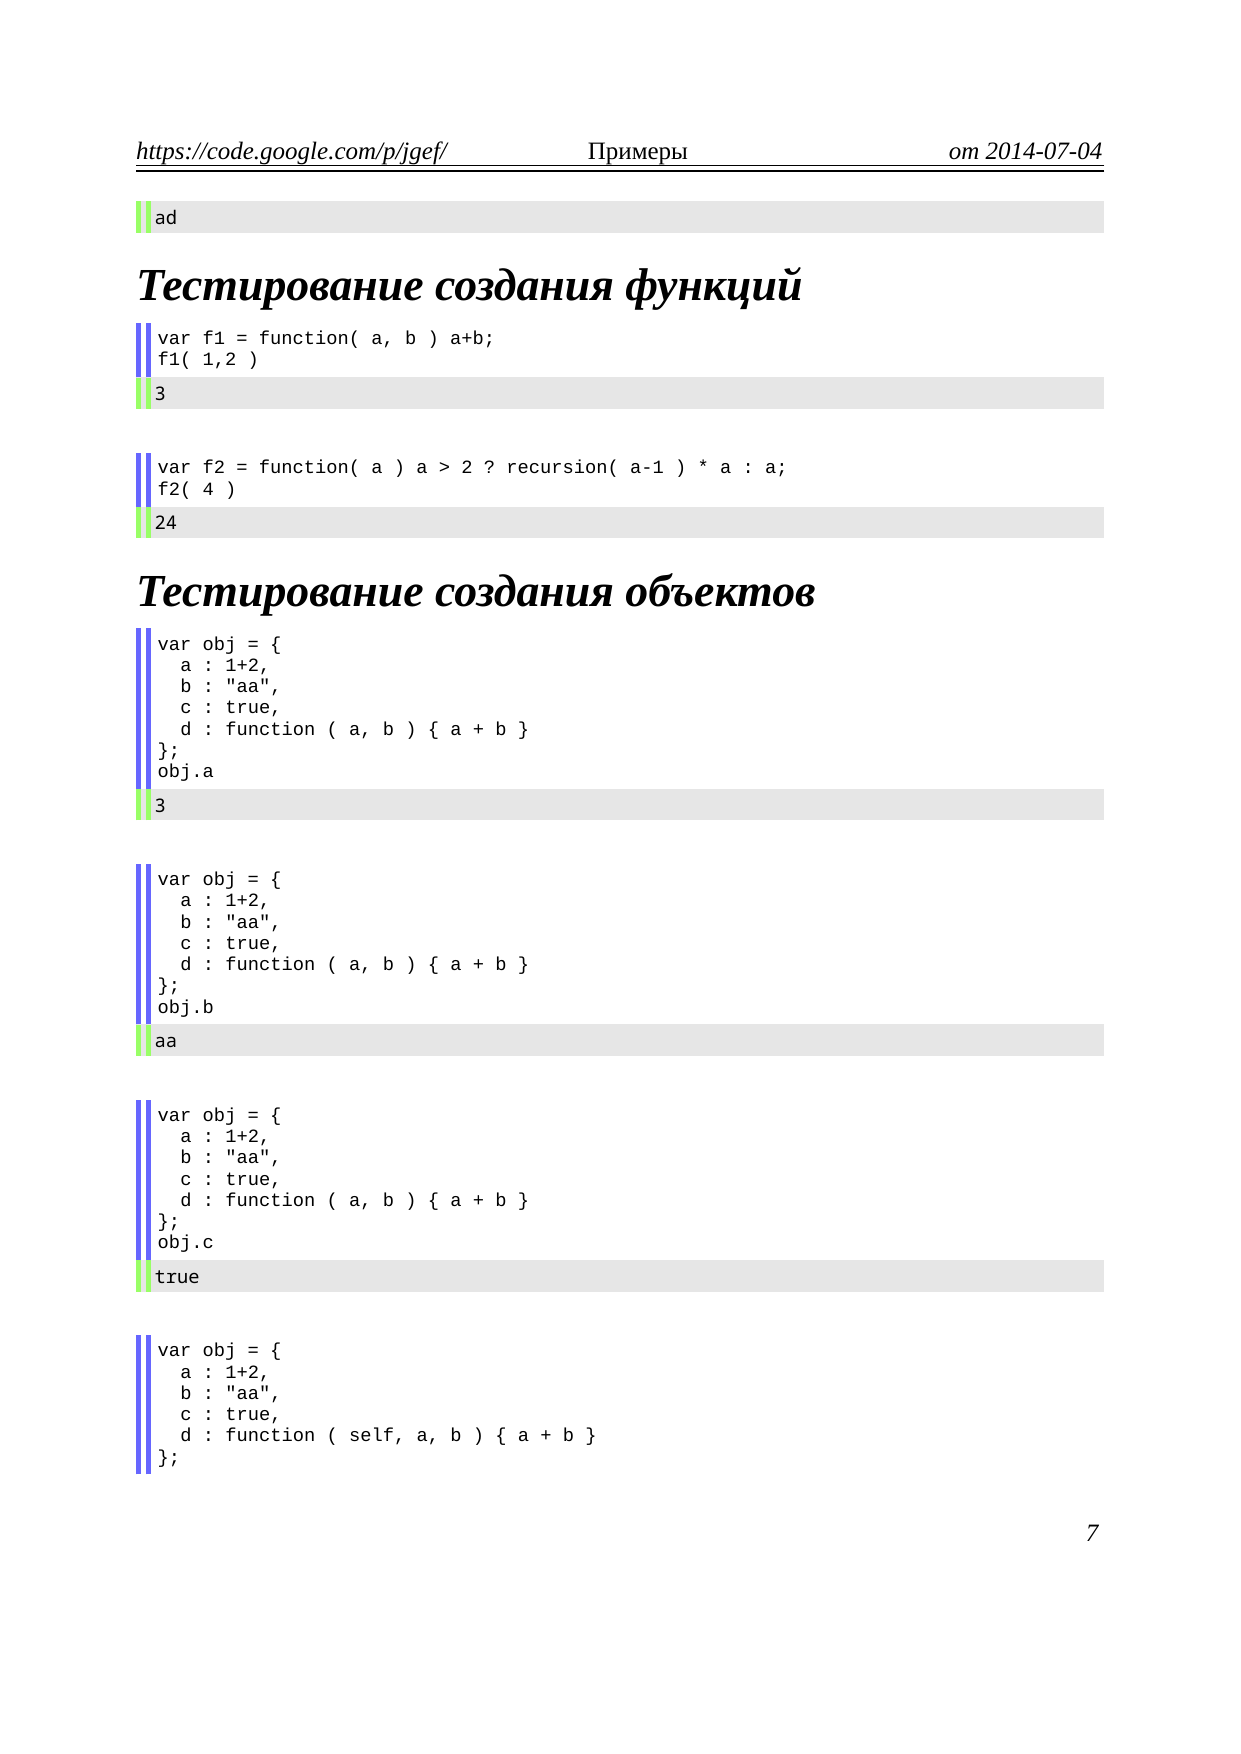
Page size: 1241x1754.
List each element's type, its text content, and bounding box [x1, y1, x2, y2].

text d : function ( a, b ) { a + b } [151, 1191, 1104, 1212]
text [137, 1024, 146, 1056]
subtitle Тестирование создания объектов [136, 563, 1104, 616]
text var obj = { [151, 1335, 1104, 1362]
text var f1 = function( a, b ) a+b; [151, 323, 1104, 350]
text [141, 1233, 146, 1260]
text [141, 997, 146, 1024]
text b : "aa", [151, 1384, 1104, 1405]
text a : 1+2, [151, 1362, 1104, 1384]
text [141, 762, 146, 789]
subtitle Тестирование создания функций [136, 258, 1104, 311]
text b : "aa", [151, 677, 1104, 698]
text [141, 789, 146, 820]
text aa [147, 1024, 1104, 1056]
text var obj = { [136, 1099, 1104, 1127]
text obj.a [151, 762, 1104, 789]
text 3 [151, 789, 1104, 820]
text c : true, [151, 1169, 1104, 1191]
text a : 1+2, [151, 1127, 1104, 1148]
text f1( 1,2 ) [151, 350, 1104, 377]
text }; [151, 976, 1104, 997]
text 3 [147, 377, 1104, 409]
text [141, 507, 146, 538]
text [141, 1447, 146, 1474]
text [141, 976, 146, 997]
text c : true, [151, 934, 1104, 955]
text [141, 479, 146, 507]
text f2( 4 ) [151, 479, 1104, 507]
text b : "aa", [151, 912, 1104, 934]
text b : "aa", [151, 1148, 1104, 1169]
text obj.c [151, 1233, 1104, 1260]
text [141, 741, 146, 762]
text var obj = { [151, 628, 1104, 656]
text }; [151, 1212, 1104, 1233]
text [141, 1212, 146, 1233]
text d : function ( a, b ) { a + b } [151, 719, 1104, 741]
text d : function ( a, b ) { a + b } [151, 955, 1104, 976]
text c : true, [151, 698, 1104, 719]
text }; [151, 1447, 1104, 1474]
text var f2 = function( a ) a > 2 ? recursion( a-1 ) * a : a; [136, 452, 1104, 479]
text true [151, 1260, 1104, 1292]
text a : 1+2, [151, 891, 1104, 912]
text var obj = { [151, 864, 1104, 891]
text [141, 1260, 146, 1292]
text a : 1+2, [151, 656, 1104, 677]
text c : true, [151, 1405, 1104, 1426]
text ad [151, 201, 1104, 233]
text obj.b [151, 997, 1104, 1024]
text [137, 377, 146, 409]
text [141, 201, 146, 233]
text 24 [151, 507, 1104, 538]
text }; [151, 741, 1104, 762]
text d : function ( self, a, b ) { a + b } [151, 1426, 1104, 1447]
